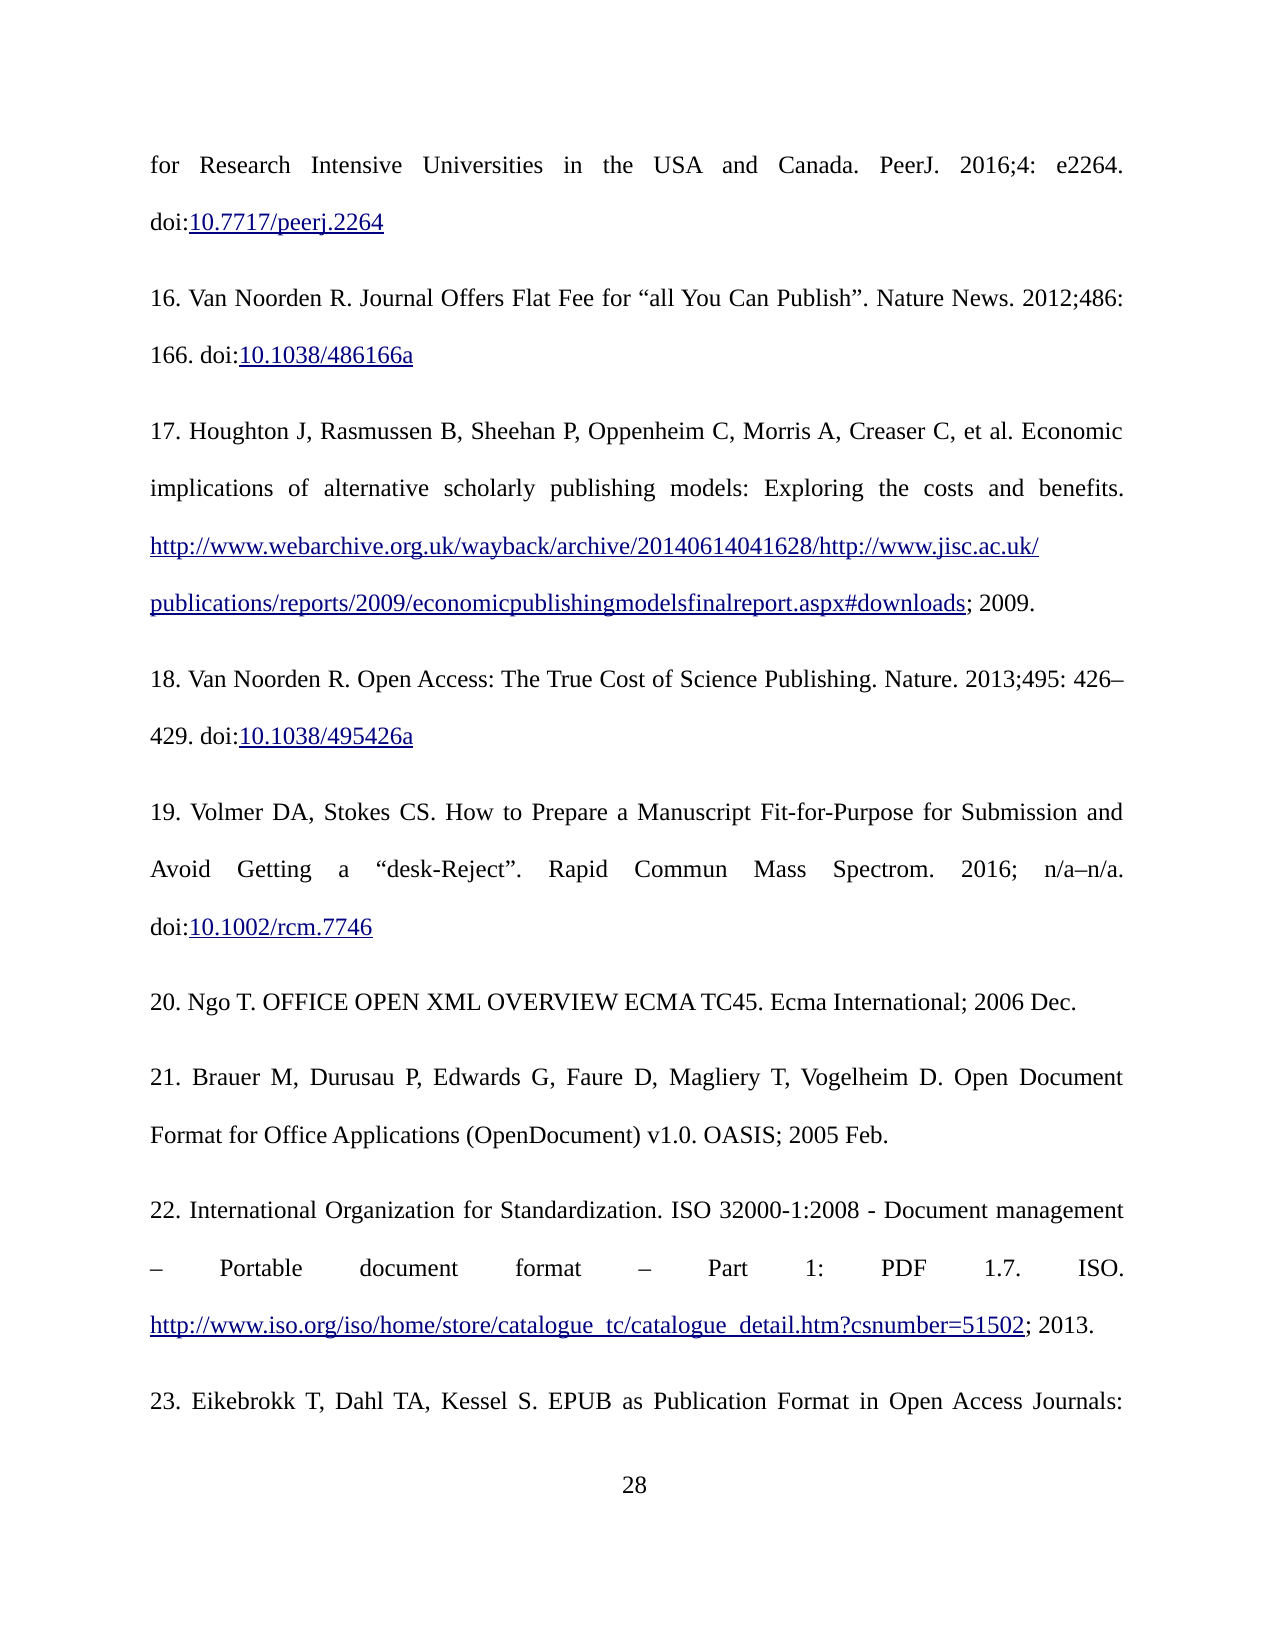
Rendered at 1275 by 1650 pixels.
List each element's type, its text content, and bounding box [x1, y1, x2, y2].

text for Research Intensive Universities in the USA and Canada. PeerJ. 2016;4: e2264. doi:10.7717/peerj.2264 [150, 150, 1125, 236]
text 23. Eikebrokk T, Dahl TA, Kessel S. EPUB as Publication Format in Open Access Journals: [150, 1386, 1125, 1414]
text 18. Van Noorden R. Open Access: The True Cost of Science Publishing. Nature. 2013;495: 426–429. doi:10.1038/495426a [150, 664, 1125, 750]
text 17. Houghton J, Rasmussen B, Sheehan P, Oppenheim C, Morris A, Creaser C, et al. Economic implications of alternative scholarly publishing models: Exploring the costs and benefits. http://www.webarchive.org.uk/wayback/archive/20140614041628/http://www.jisc.ac.uk/publications/reports/2009/economicpublishingmodelsfinalreport.aspx#downloads; 2009. [150, 416, 1125, 617]
text 19. Volmer DA, Stokes CS. How to Prepare a Manuscript Fit-for-Purpose for Submission and Avoid Getting a “desk-Reject”. Rapid Commun Mass Spectrom. 2016; n/a–n/a. doi:10.1002/rcm.7746 [150, 797, 1125, 940]
text 16. Van Noorden R. Journal Offers Flat Fee for “all You Can Publish”. Nature News. 2012;486: 166. doi:10.1038/486166a [150, 283, 1125, 369]
text 22. International Organization for Standardization. ISO 32000-1:2008 - Document management – Portable document format – Part 1: PDF 1.7. ISO. http://www.iso.org/iso/home/store/catalogue_tc/catalogue_detail.htm?csnumber=51502; 2013. [150, 1195, 1125, 1339]
text 21. Brauer M, Durusau P, Edwards G, Faure D, Magliery T, Vogelheim D. Open Document Format for Office Applications (OpenDocument) v1.0. OASIS; 2005 Feb. [150, 1062, 1125, 1149]
text 20. Ngo T. OFFICE OPEN XML OVERVIEW ECMA TC45. Ecma International; 2006 Dec. [150, 987, 1125, 1016]
